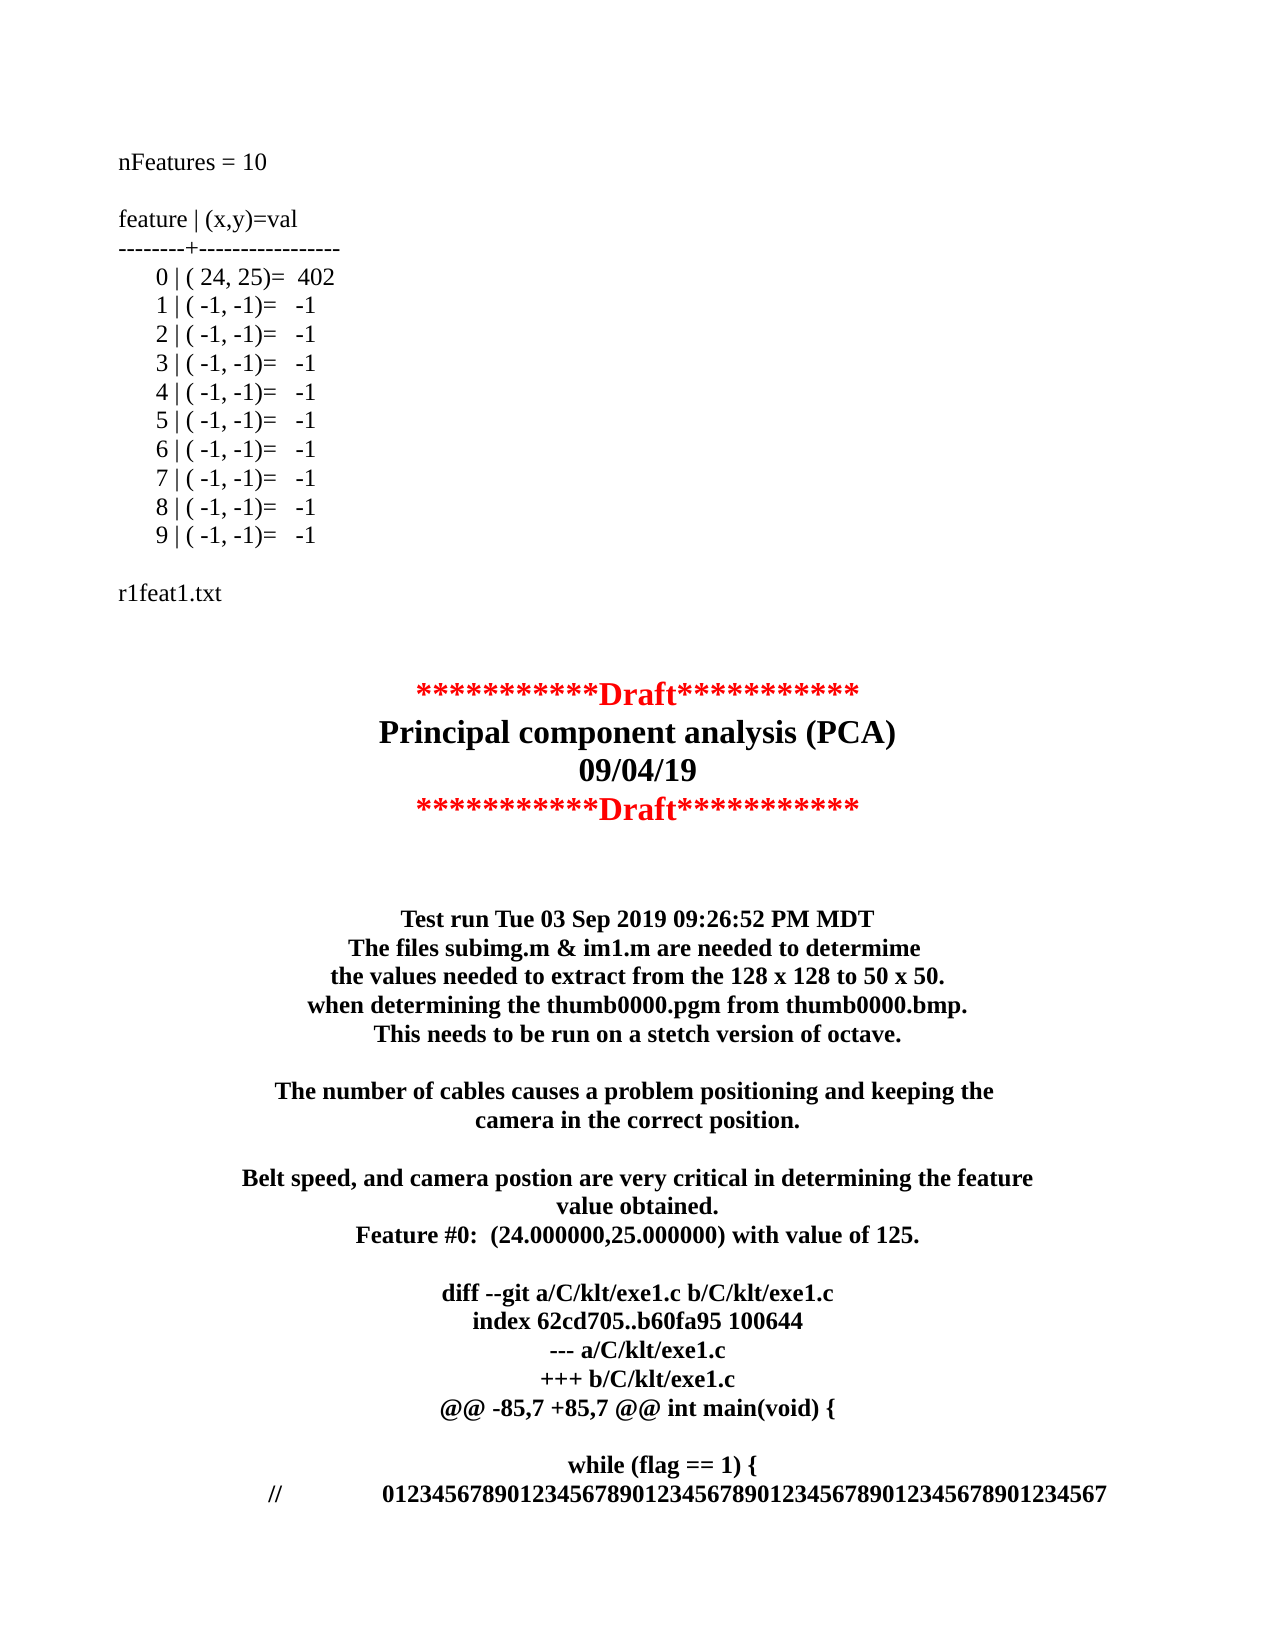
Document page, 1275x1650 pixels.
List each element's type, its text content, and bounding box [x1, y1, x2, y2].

text 09/04/19 [118, 751, 1157, 789]
text 6 | ( -1, -1)= -1 [118, 434, 1157, 463]
text 0 | ( 24, 25)= 402 [118, 262, 1157, 291]
text 3 | ( -1, -1)= -1 [118, 348, 1157, 377]
text 5 | ( -1, -1)= -1 [118, 406, 1157, 434]
text r1feat1.txt [118, 578, 1157, 607]
text ***********Draft*********** [118, 674, 1157, 712]
text value obtained. [118, 1191, 1157, 1220]
text Principal component analysis (PCA) [118, 712, 1157, 751]
text 7 | ( -1, -1)= -1 [118, 463, 1157, 492]
text The number of cables causes a problem positioning and keeping the [118, 1076, 1157, 1105]
text 4 | ( -1, -1)= -1 [118, 377, 1157, 406]
text 2 | ( -1, -1)= -1 [118, 319, 1157, 348]
text 9 | ( -1, -1)= -1 [118, 521, 1157, 549]
text index 62cd705..b60fa95 100644 [118, 1306, 1157, 1335]
text while (flag == 1) { [118, 1450, 1157, 1479]
text The files subimg.m & im1.m are needed to determime [118, 933, 1157, 961]
text @@ -85,7 +85,7 @@ int main(void) { [118, 1393, 1157, 1421]
text Test run Tue 03 Sep 2019 09:26:52 PM MDT [118, 904, 1157, 933]
text --------+----------------- [118, 233, 1157, 262]
text Feature #0: (24.000000,25.000000) with value of 125. [118, 1220, 1157, 1249]
text Belt speed, and camera postion are very critical in determining the feature [118, 1163, 1157, 1191]
text the values needed to extract from the 128 x 128 to 50 x 50. [118, 961, 1157, 990]
text This needs to be run on a stetch version of octave. [118, 1019, 1157, 1048]
text 1 | ( -1, -1)= -1 [118, 291, 1157, 319]
text // 0123456789012345678901234567890123456789012345678901234567 [118, 1479, 1157, 1508]
text ***********Draft*********** [118, 789, 1157, 827]
text nFeatures = 10 [118, 147, 1157, 176]
text feature | (x,y)=val [118, 204, 1157, 233]
text --- a/C/klt/exe1.c [118, 1335, 1157, 1364]
text 8 | ( -1, -1)= -1 [118, 492, 1157, 521]
text camera in the correct position. [118, 1105, 1157, 1134]
text +++ b/C/klt/exe1.c [118, 1364, 1157, 1393]
text when determining the thumb0000.pgm from thumb0000.bmp. [118, 990, 1157, 1019]
text diff --git a/C/klt/exe1.c b/C/klt/exe1.c [118, 1278, 1157, 1306]
